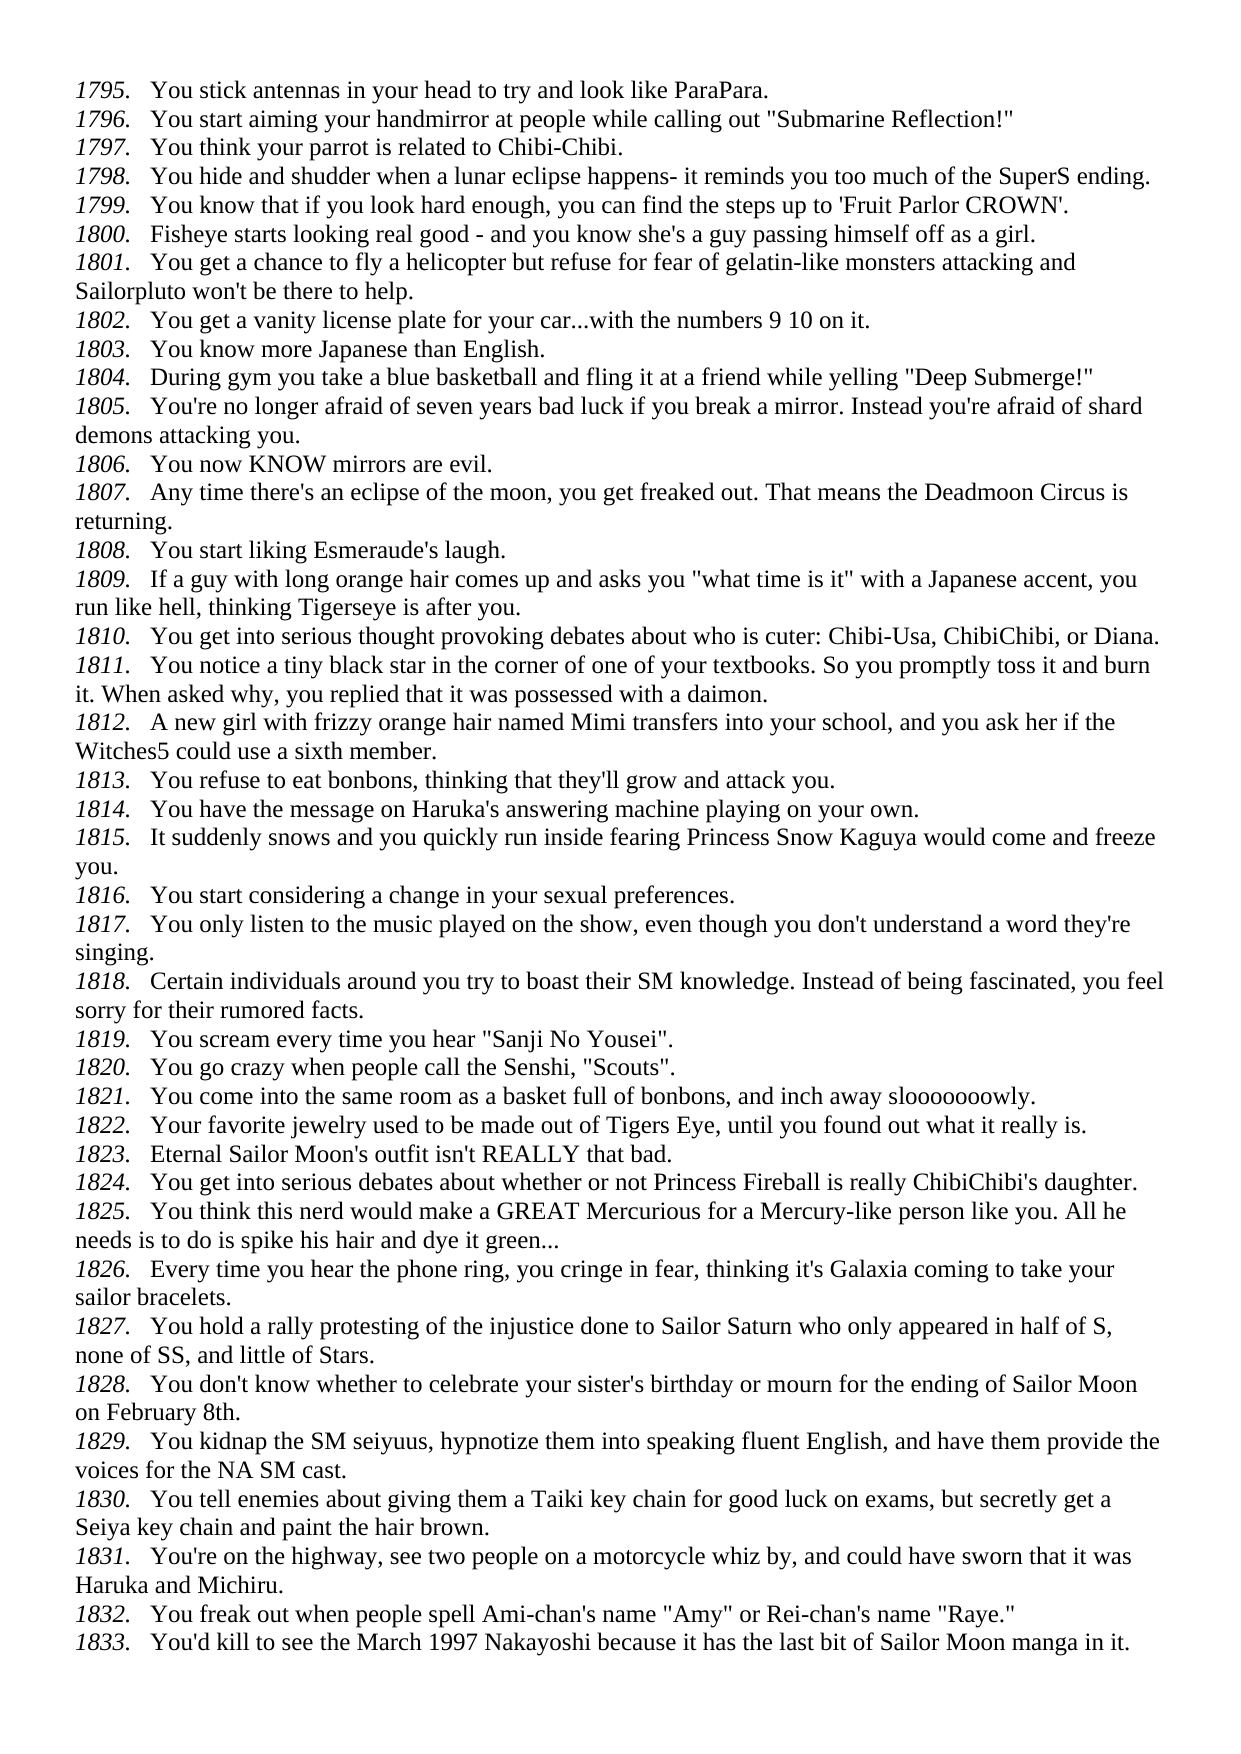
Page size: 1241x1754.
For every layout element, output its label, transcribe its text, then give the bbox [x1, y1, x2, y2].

list You kidnap the SM seiyuus, hypnotize them into speaking fluent English, and have them provide the voices for the NA SM cast. [75, 1426, 1165, 1484]
list You know that if you look hard enough, you can find the steps up to 'Fruit Parlor CROWN'. [75, 190, 1165, 219]
list You come into the same room as a basket full of bonbons, and inch away slooooooowly. [75, 1081, 1165, 1110]
list You think your parrot is related to Chibi-Chibi. [75, 132, 1165, 161]
list You get into serious debates about whether or not Princess Fireball is really ChibiChibi's daughter. [75, 1167, 1165, 1196]
list You know more Japanese than English. [75, 334, 1165, 362]
list A new girl with frizzy orange hair named Mimi transfers into your school, and you ask her if the Witches5 could use a sixth member. [75, 707, 1165, 765]
list You're no longer afraid of seven years bad luck if you break a mirror. Instead you're afraid of shard demons attacking you. [75, 391, 1165, 449]
list Every time you hear the phone ring, you cringe in fear, thinking it's Galaxia coming to take your sailor bracelets. [75, 1254, 1165, 1311]
list Any time there's an eclipse of the moon, you get freaked out. That means the Deadmoon Circus is returning. [75, 477, 1165, 535]
list You start liking Esmeraude's laugh. [75, 535, 1165, 564]
list Your favorite jewelry used to be made out of Tigers Eye, until you found out what it really is. [75, 1110, 1165, 1139]
list You get a vanity license plate for your car...with the numbers 9 10 on it. [75, 305, 1165, 334]
list You're on the highway, see two people on a motorcycle whiz by, and could have sworn that it was Haruka and Michiru. [75, 1541, 1165, 1599]
list You'd kill to see the March 1997 Nakayoshi because it has the last bit of Sailor Moon manga in it. [75, 1627, 1165, 1656]
list You scream every time you hear "Sanji No Yousei". [75, 1024, 1165, 1052]
list You start considering a change in your sexual preferences. [75, 880, 1165, 909]
list You tell enemies about giving them a Taiki key chain for good luck on exams, but secretly get a Seiya key chain and paint the hair brown. [75, 1484, 1165, 1541]
list You refuse to eat bonbons, thinking that they'll grow and attack you. [75, 765, 1165, 794]
list You go crazy when people call the Senshi, "Scouts". [75, 1052, 1165, 1081]
list You get into serious thought provoking debates about who is cuter: Chibi-Usa, ChibiChibi, or Diana. [75, 621, 1165, 650]
list You notice a tiny black star in the corner of one of your textbooks. So you promptly toss it and burn it. When asked why, you replied that it was possessed with a daimon. [75, 650, 1165, 707]
list You have the message on Haruka's answering machine playing on your own. [75, 794, 1165, 822]
list If a guy with long orange hair comes up and asks you "what time is it" with a Japanese accent, you run like hell, thinking Tigerseye is after you. [75, 564, 1165, 621]
list You hide and shudder when a lunar eclipse happens- it reminds you too much of the SuperS ending. [75, 161, 1165, 190]
list Certain individuals around you try to boast their SM knowledge. Instead of being fascinated, you feel sorry for their rumored facts. [75, 966, 1165, 1024]
list You hold a rally protesting of the injustice done to Sailor Saturn who only appeared in half of S, none of SS, and little of Stars. [75, 1311, 1165, 1369]
list During gym you take a blue basketball and fling it at a friend while yelling "Deep Submerge!" [75, 362, 1165, 391]
list You stick antennas in your head to try and look like ParaPara. [75, 75, 1165, 104]
list You don't know whether to celebrate your sister's birthday or mourn for the ending of Sailor Moon on February 8th. [75, 1369, 1165, 1426]
list You think this nerd would make a GREAT Mercurious for a Mercury-like person like you. All he needs is to do is spike his hair and dye it green... [75, 1196, 1165, 1254]
list You get a chance to fly a helicopter but refuse for fear of gelatin-like monsters attacking and Sailorpluto won't be there to help. [75, 247, 1165, 305]
list You start aiming your handmirror at people while calling out "Submarine Reflection!" [75, 104, 1165, 132]
list You only listen to the music played on the show, even though you don't understand a word they're singing. [75, 909, 1165, 966]
list Eternal Sailor Moon's outfit isn't REALLY that bad. [75, 1139, 1165, 1167]
list It suddenly snows and you quickly run inside fearing Princess Snow Kaguya would come and freeze you. [75, 822, 1165, 880]
list Fisheye starts looking real good - and you know she's a guy passing himself off as a girl. [75, 219, 1165, 247]
list You now KNOW mirrors are evil. [75, 449, 1165, 477]
list You freak out when people spell Ami-chan's name "Amy" or Rei-chan's name "Raye." [75, 1599, 1165, 1627]
